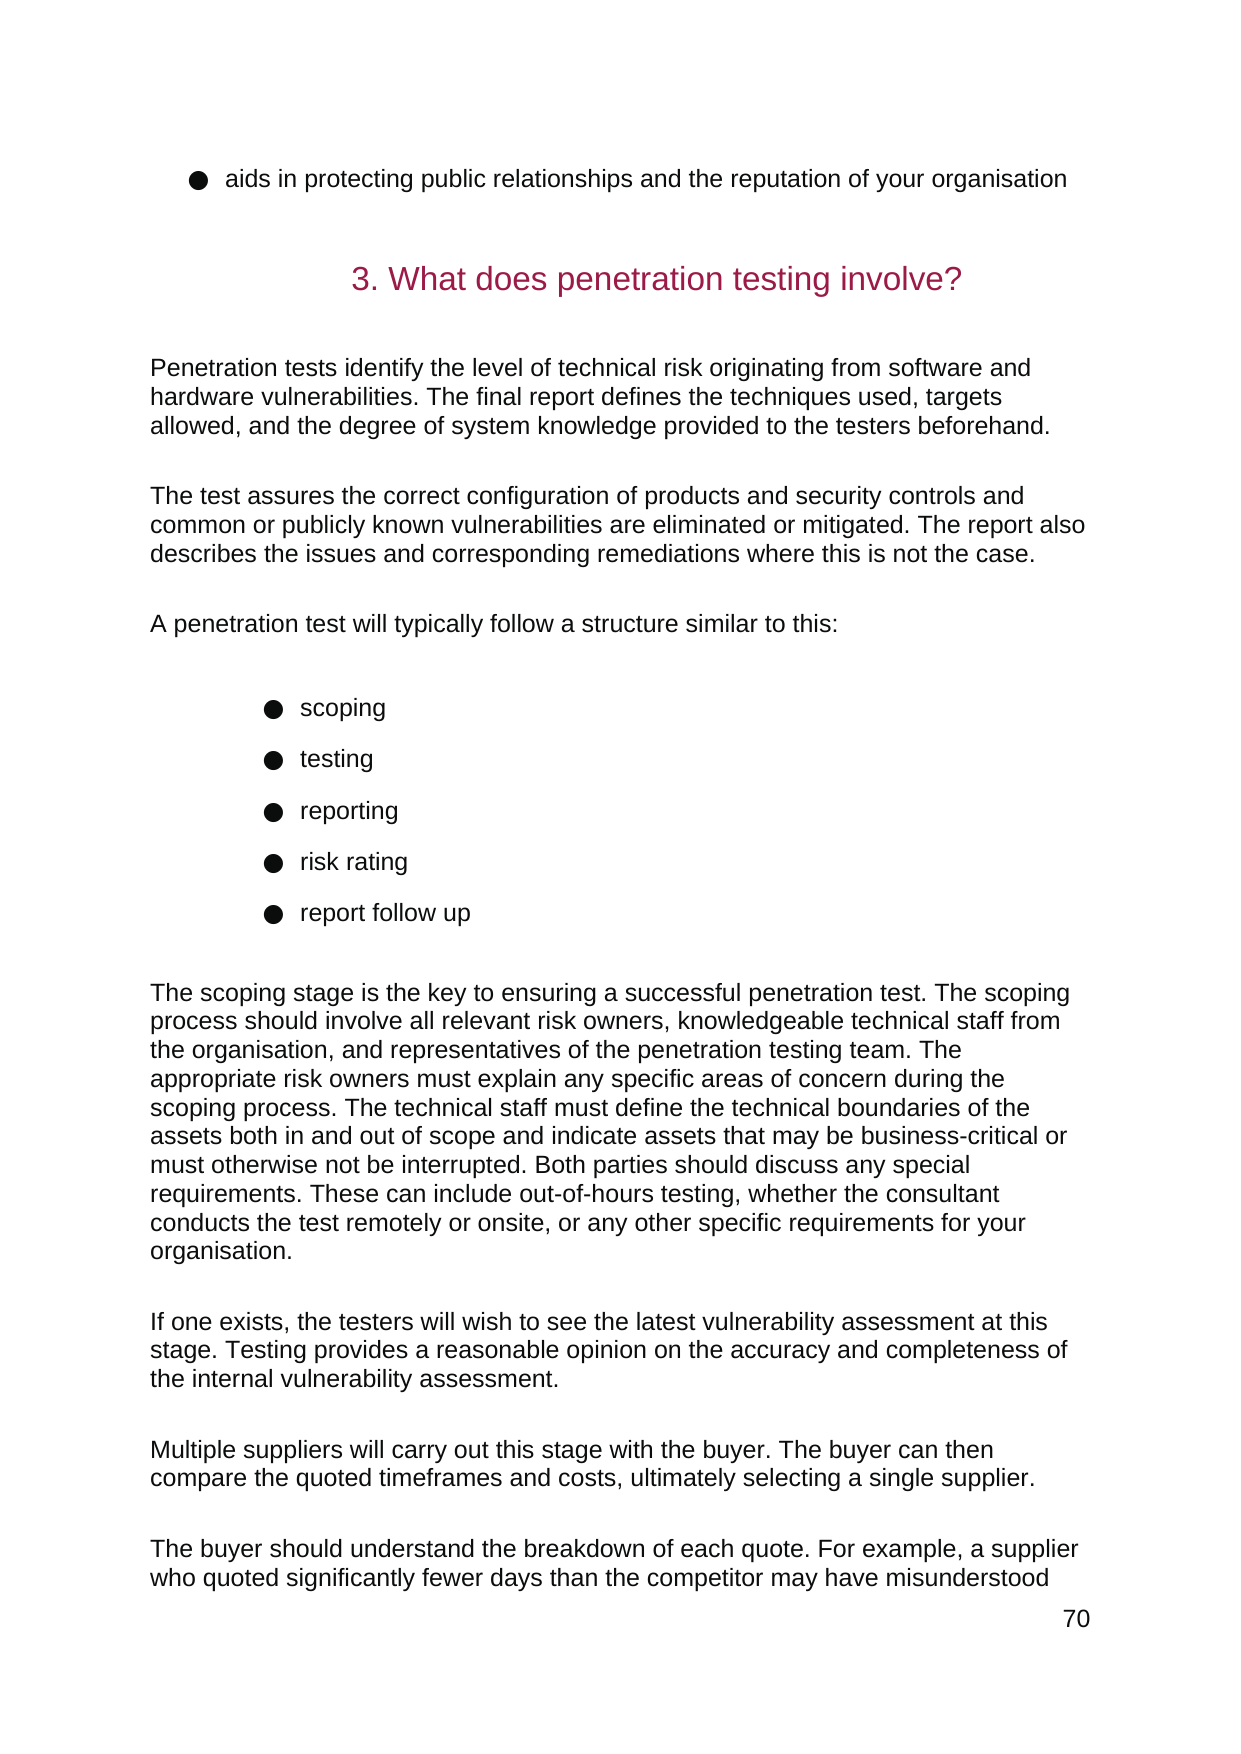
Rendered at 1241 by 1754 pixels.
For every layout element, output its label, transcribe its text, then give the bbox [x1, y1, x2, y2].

text The buyer should understand the breakdown of each quote. For example, a supplier who quoted significantly fewer days than the competitor may have misunderstood [150, 1534, 1090, 1591]
list report follow up [262, 885, 1090, 936]
list aids in protecting public relationships and the reputation of your organisation [187, 150, 1090, 201]
subtitle 3. What does penetration testing involve? [150, 255, 1090, 298]
text The scoping stage is the key to ensuring a successful penetration test. The scoping process should involve all relevant risk owners, knowledgeable technical staff from the organisation, and representatives of the penetration testing team. The appropriate risk owners must explain any specific areas of concern during the scoping process. The technical staff must define the technical boundaries of the assets both in and out of scope and indicate assets that may be business-critical or must otherwise not be interrupted. Both parties should discuss any special requirements. These can include out-of-hours testing, whether the consultant conducts the test remotely or onsite, or any other specific requirements for your organisation. [150, 978, 1090, 1265]
list testing [262, 731, 1090, 782]
list risk rating [262, 833, 1090, 885]
text Multiple suppliers will carry out this stage with the buyer. The buyer can then compare the quoted timeframes and costs, ultimately selecting a single supplier. [150, 1435, 1090, 1492]
text Penetration tests identify the level of technical risk originating from software and hardware vulnerabilities. The final report defines the techniques used, targets allowed, and the degree of system knowledge provided to the testers beforehand. [150, 353, 1090, 440]
text The test assures the correct configuration of products and security controls and common or publicly known vulnerabilities are eliminated or mitigated. The report also describes the issues and corresponding remediations where this is not the case. [150, 481, 1090, 568]
text If one exists, the testers will wish to see the latest vulnerability assessment at this stage. Testing provides a reasonable opinion on the accuracy and completeness of the internal vulnerability assessment. [150, 1307, 1090, 1393]
list scoping [262, 680, 1090, 731]
text A penetration test will typically follow a structure similar to this: [150, 609, 1090, 638]
list reporting [262, 782, 1090, 833]
